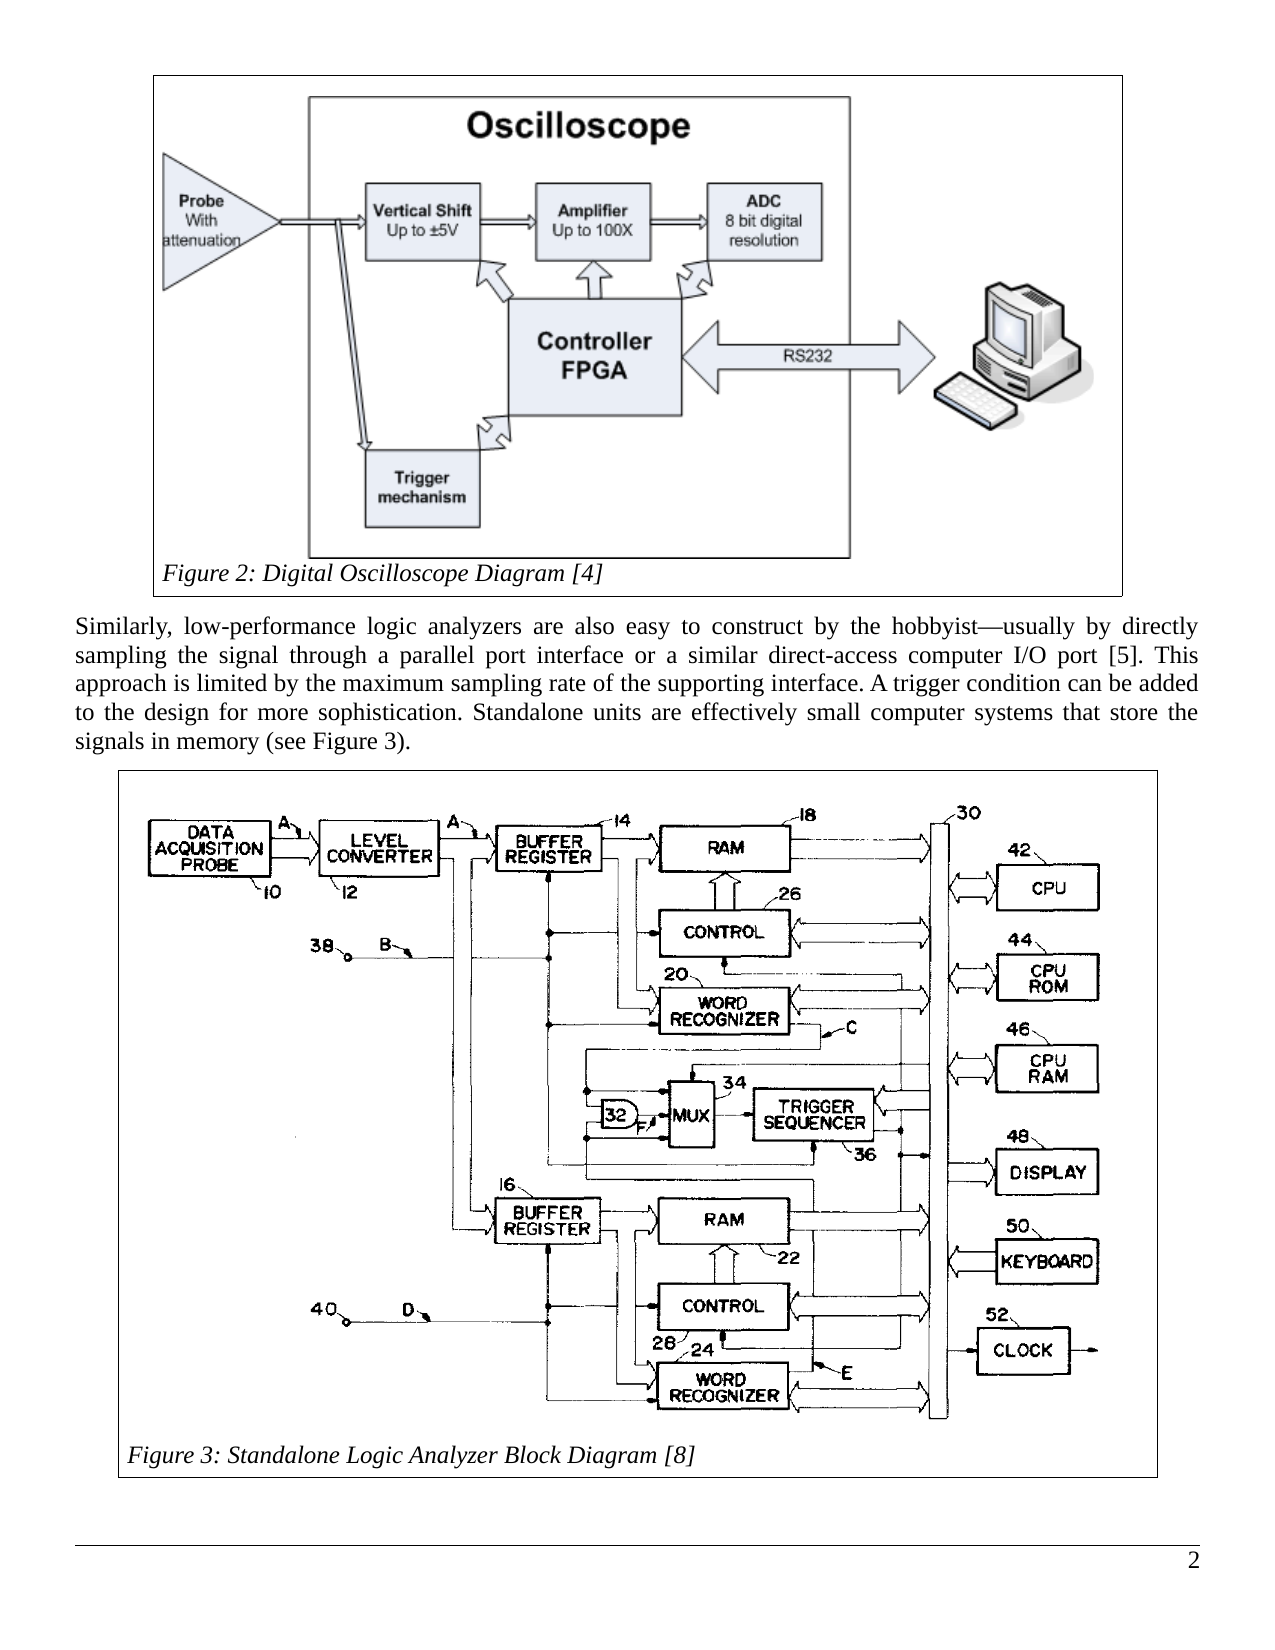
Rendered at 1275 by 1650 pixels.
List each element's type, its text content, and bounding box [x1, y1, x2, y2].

picture [127, 791, 1138, 1440]
text Figure 2: Digital Oscilloscope Diagram [4] [162, 559, 1113, 587]
text Figure 3: Standalone Logic Analyzer Block Diagram [8] [127, 1440, 1148, 1468]
picture [162, 96, 1094, 559]
text [119, 771, 1157, 1477]
text [154, 76, 1122, 596]
text Similarly, low-performance logic analyzers are also easy to construct by the hobbyist—usually by directly sampling the signal through a parallel port interface or a similar direct-access computer I/O port [5]. This approach is limited by the maximum sampling rate of the supporting interface. A trigger condition can be added to the design for more sophistication. Standalone units are effectively small computer systems that store the signals in memory (see Figure 3). [75, 75, 1200, 755]
